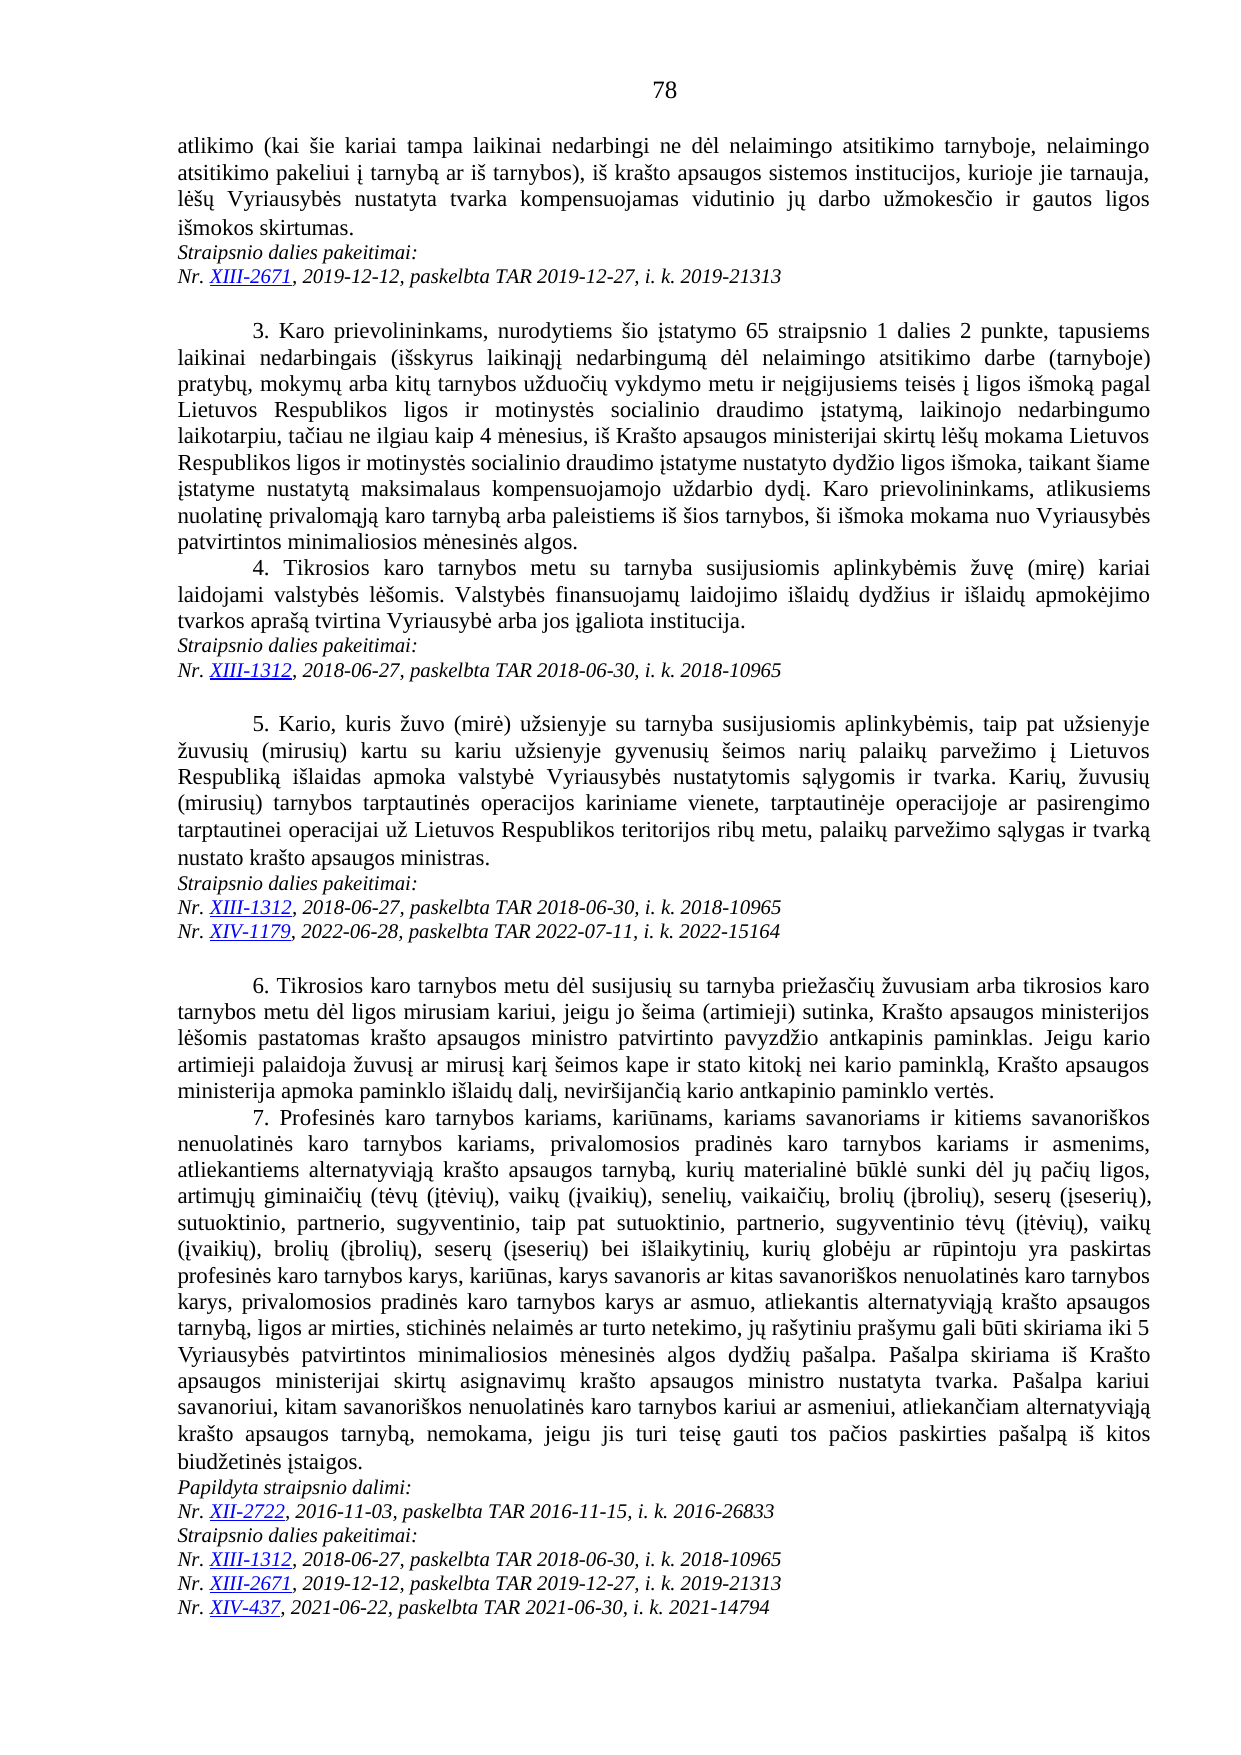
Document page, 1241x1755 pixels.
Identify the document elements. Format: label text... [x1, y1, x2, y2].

text Papildyta straipsnio dalimi: [177, 1475, 1152, 1499]
text Nr. XIII-1312, 2018-06-27, paskelbta TAR 2018-06-30, i. k. 2018-10965 [177, 657, 1152, 682]
text Straipsnio dalies pakeitimai: [177, 1523, 1152, 1547]
text Nr. XIII-1312, 2018-06-27, paskelbta TAR 2018-06-30, i. k. 2018-10965 [177, 1547, 1152, 1571]
text Nr. XIII-2671, 2019-12-12, paskelbta TAR 2019-12-27, i. k. 2019-21313 [177, 264, 1152, 288]
text Nr. XIII-1312, 2018-06-27, paskelbta TAR 2018-06-30, i. k. 2018-10965 [177, 895, 1152, 919]
text Nr. XII-2722, 2016-11-03, paskelbta TAR 2016-11-15, i. k. 2016-26833 [177, 1499, 1152, 1523]
text Straipsnio dalies pakeitimai: [177, 240, 1152, 264]
text Straipsnio dalies pakeitimai: [177, 633, 1152, 657]
text 6. Tikrosios karo tarnybos metu dėl susijusių su tarnyba priežasčių žuvusiam arba tikrosios karo tarnybos metu dėl ligos mirusiam kariui, jeigu jo šeima (artimieji) sutinka, Krašto apsaugos ministerijos lėšomis pastatomas krašto apsaugos ministro patvirtinto pavyzdžio antkapinis paminklas. Jeigu kario artimieji palaidoja žuvusį ar mirusį karį šeimos kape ir stato kitokį nei kario paminklą, Krašto apsaugos ministerija apmoka paminklo išlaidų dalį, neviršijančią kario antkapinio paminklo vertės. [177, 972, 1152, 1103]
text atlikimo (kai šie kariai tampa laikinai nedarbingi ne dėl nelaimingo atsitikimo tarnyboje, nelaimingo atsitikimo pakeliui į tarnybą ar iš tarnybos), iš krašto apsaugos sistemos institucijos, kurioje jie tarnauja, lėšų Vyriausybės nustatyta tvarka kompensuojamas vidutinio jų darbo užmokesčio ir gautos ligos išmokos skirtumas. [177, 132, 1152, 240]
text 3. Karo prievolininkams, nurodytiems šio įstatymo 65 straipsnio 1 dalies 2 punkte, tapusiems laikinai nedarbingais (išskyrus laikinąjį nedarbingumą dėl nelaimingo atsitikimo darbe (tarnyboje) pratybų, mokymų arba kitų tarnybos užduočių vykdymo metu ir neįgijusiems teisės į ligos išmoką pagal Lietuvos Respublikos ligos ir motinystės socialinio draudimo įstatymą, laikinojo nedarbingumo laikotarpiu, tačiau ne ilgiau kaip 4 mėnesius, iš Krašto apsaugos ministerijai skirtų lėšų mokama Lietuvos Respublikos ligos ir motinystės socialinio draudimo įstatyme nustatyto dydžio ligos išmoka, taikant šiame įstatyme nustatytą maksimalaus kompensuojamojo uždarbio dydį. Karo prievolininkams, atlikusiems nuolatinę privalomąją karo tarnybą arba paleistiems iš šios tarnybos, ši išmoka mokama nuo Vyriausybės patvirtintos minimaliosios mėnesinės algos. [177, 317, 1152, 554]
text 5. Kario, kuris žuvo (mirė) užsienyje su tarnyba susijusiomis aplinkybėmis, taip pat užsienyje žuvusių (mirusių) kartu su kariu užsienyje gyvenusių šeimos narių palaikų parvežimo į Lietuvos Respubliką išlaidas apmoka valstybė Vyriausybės nustatytomis sąlygomis ir tvarka. Karių, žuvusių (mirusių) tarnybos tarptautinės operacijos kariniame vienete, tarptautinėje operacijoje ar pasirengimo tarptautinei operacijai už Lietuvos Respublikos teritorijos ribų metu, palaikų parvežimo sąlygas ir tvarką nustato krašto apsaugos ministras. [177, 710, 1152, 871]
text Nr. XIII-2671, 2019-12-12, paskelbta TAR 2019-12-27, i. k. 2019-21313 [177, 1571, 1152, 1595]
text Straipsnio dalies pakeitimai: [177, 871, 1152, 895]
text Nr. XIV-1179, 2022-06-28, paskelbta TAR 2022-07-11, i. k. 2022-15164 [177, 919, 1152, 943]
text Nr. XIV-437, 2021-06-22, paskelbta TAR 2021-06-30, i. k. 2021-14794 [177, 1595, 1152, 1619]
text 7. Profesinės karo tarnybos kariams, kariūnams, kariams savanoriams ir kitiems savanoriškos nenuolatinės karo tarnybos kariams, privalomosios pradinės karo tarnybos kariams ir asmenims, atliekantiems alternatyviąją krašto apsaugos tarnybą, kurių materialinė būklė sunki dėl jų pačių ligos, artimųjų giminaičių (tėvų (įtėvių), vaikų (įvaikių), senelių, vaikaičių, brolių (įbrolių), seserų (įseserių), sutuoktinio, partnerio, sugyventinio, taip pat sutuoktinio, partnerio, sugyventinio tėvų (įtėvių), vaikų (įvaikių), brolių (įbrolių), seserų (įseserių) bei išlaikytinių, kurių globėju ar rūpintoju yra paskirtas profesinės karo tarnybos karys, kariūnas, karys savanoris ar kitas savanoriškos nenuolatinės karo tarnybos karys, privalomosios pradinės karo tarnybos karys ar asmuo, atliekantis alternatyviąją krašto apsaugos tarnybą, ligos ar mirties, stichinės nelaimės ar turto netekimo, jų rašytiniu prašymu gali būti skiriama iki 5 Vyriausybės patvirtintos minimaliosios mėnesinės algos dydžių pašalpa. Pašalpa skiriama iš Krašto apsaugos ministerijai skirtų asignavimų krašto apsaugos ministro nustatyta tvarka. Pašalpa kariui savanoriui, kitam savanoriškos nenuolatinės karo tarnybos kariui ar asmeniui, atliekančiam alternatyviąją krašto apsaugos tarnybą, nemokama, jeigu jis turi teisę gauti tos pačios paskirties pašalpą iš kitos biudžetinės įstaigos. [177, 1103, 1152, 1475]
text 4. Tikrosios karo tarnybos metu su tarnyba susijusiomis aplinkybėmis žuvę (mirę) kariai laidojami valstybės lėšomis. Valstybės finansuojamų laidojimo išlaidų dydžius ir išlaidų apmokėjimo tvarkos aprašą tvirtina Vyriausybė arba jos įgaliota institucija. [177, 554, 1152, 633]
